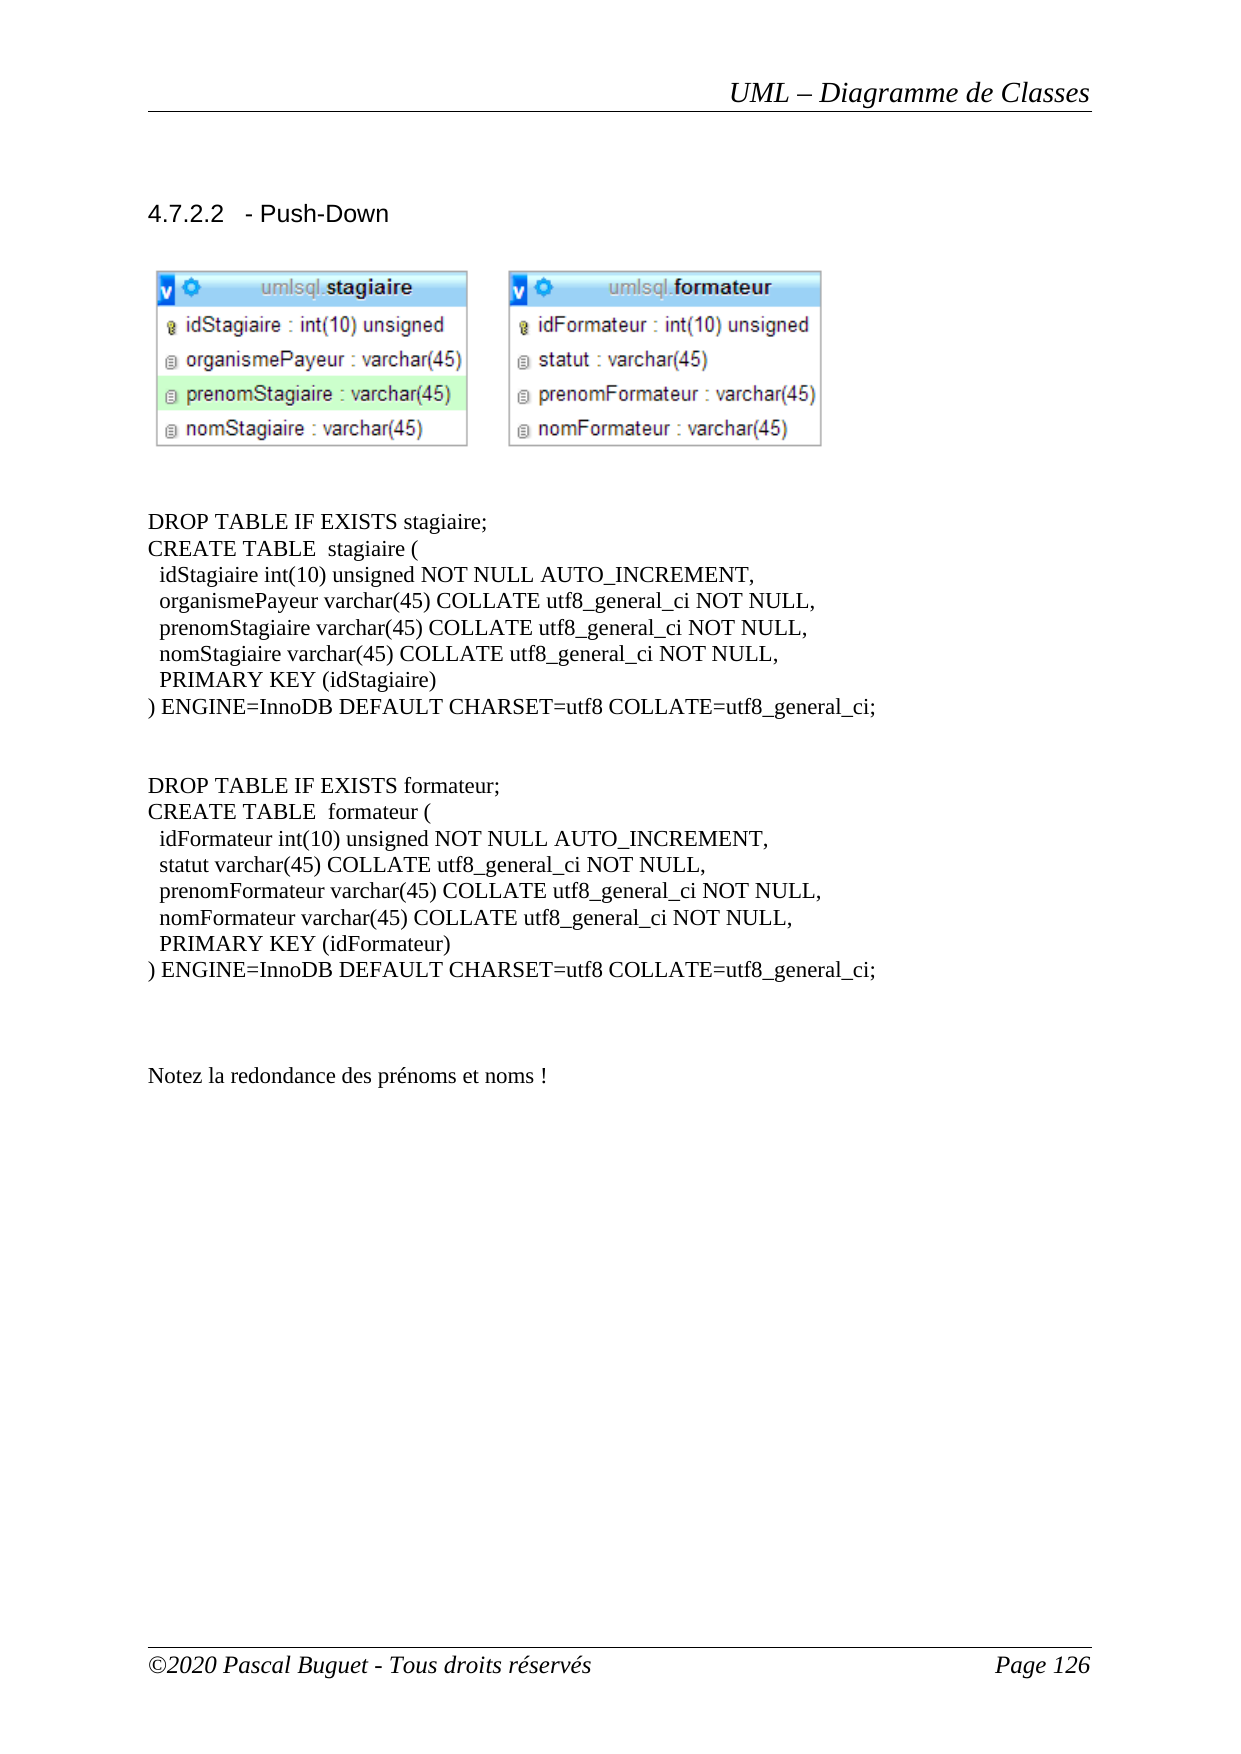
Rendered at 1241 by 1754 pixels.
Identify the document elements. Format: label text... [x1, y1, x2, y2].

text DROP TABLE IF EXISTS stagiaire; [148, 508, 1092, 535]
text Notez la redondance des prénoms et noms ! [148, 1062, 1092, 1088]
text CREATE TABLE stagiaire ( [148, 535, 1092, 561]
text organismePayeur varchar(45) COLLATE utf8_general_ci NOT NULL, [148, 587, 1092, 614]
text PRIMARY KEY (idFormateur) [148, 930, 1092, 956]
text CREATE TABLE formateur ( [148, 798, 1092, 825]
text DROP TABLE IF EXISTS formateur; [148, 772, 1092, 798]
text idStagiaire int(10) unsigned NOT NULL AUTO_INCREMENT, [148, 561, 1092, 587]
text PRIMARY KEY (idStagiaire) [148, 667, 1092, 693]
text ) ENGINE=InnoDB DEFAULT CHARSET=utf8 COLLATE=utf8_general_ci; [148, 693, 1092, 719]
text nomFormateur varchar(45) COLLATE utf8_general_ci NOT NULL, [148, 904, 1092, 930]
picture [147, 260, 836, 456]
subtitle - Push-Down [148, 199, 1092, 228]
text statut varchar(45) COLLATE utf8_general_ci NOT NULL, [148, 851, 1092, 877]
text idFormateur int(10) unsigned NOT NULL AUTO_INCREMENT, [148, 825, 1092, 851]
text prenomStagiaire varchar(45) COLLATE utf8_general_ci NOT NULL, [148, 614, 1092, 640]
text prenomFormateur varchar(45) COLLATE utf8_general_ci NOT NULL, [148, 877, 1092, 904]
text nomStagiaire varchar(45) COLLATE utf8_general_ci NOT NULL, [148, 640, 1092, 667]
text ) ENGINE=InnoDB DEFAULT CHARSET=utf8 COLLATE=utf8_general_ci; [148, 956, 1092, 983]
